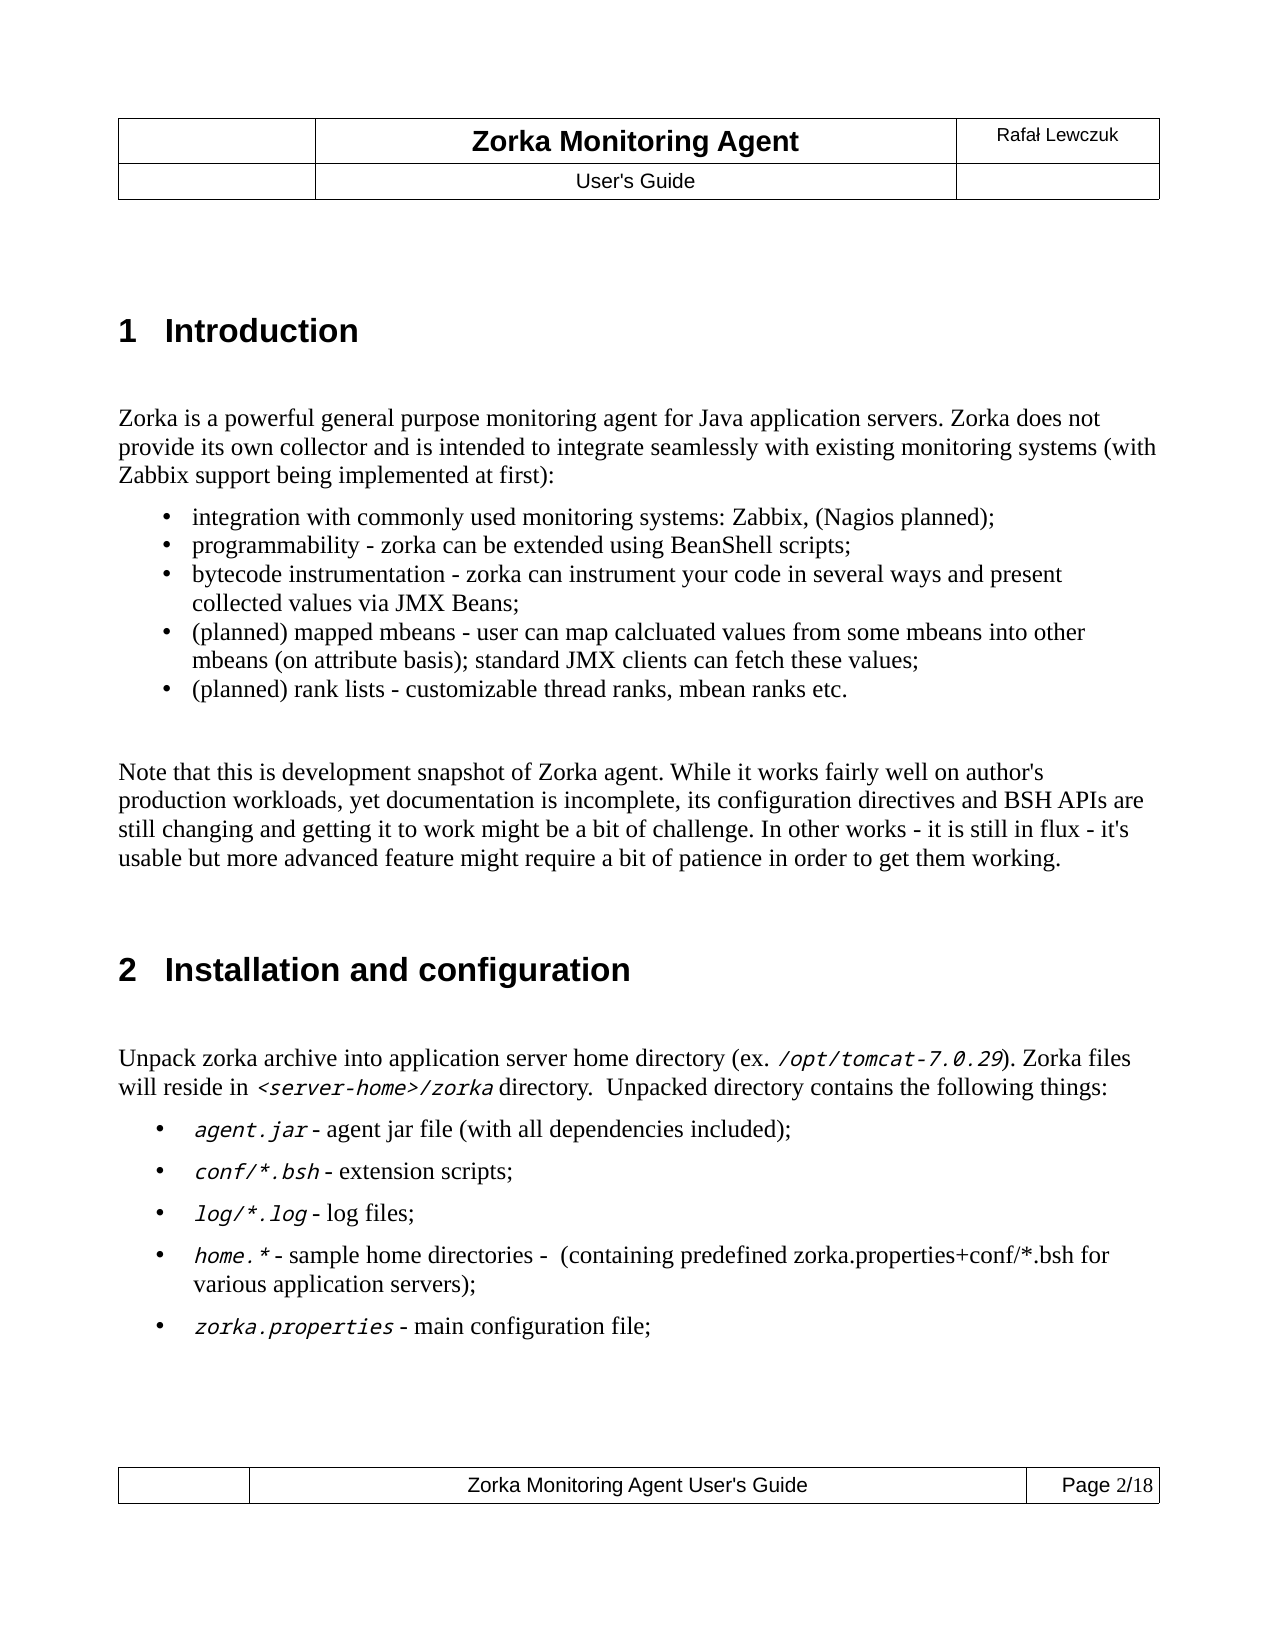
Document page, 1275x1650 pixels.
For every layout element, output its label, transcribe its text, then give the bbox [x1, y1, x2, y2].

list agent.jar - agent jar file (with all dependencies included); [156, 1114, 1157, 1144]
list integration with commonly used monitoring systems: Zabbix, (Nagios planned); [162, 502, 1157, 531]
subtitle Installation and configuration [118, 951, 1157, 989]
list bytecode instrumentation - zorka can instrument your code in several ways and present collected values via JMX Beans; [162, 559, 1157, 617]
text Zorka is a powerful general purpose monitoring agent for Java application servers. Zorka does not provide its own collector and is intended to integrate seamlessly with existing monitoring systems (with Zabbix support being implemented at first): [118, 403, 1157, 489]
list log/*.log - log files; [156, 1198, 1157, 1228]
text Note that this is development snapshot of Zorka agent. While it works fairly well on author's production workloads, yet documentation is incomplete, its configuration directives and BSH APIs are still changing and getting it to work might be a bit of challenge. In other works - it is still in flux - it's usable but more advanced feature might require a bit of patience in order to get them working. [118, 757, 1157, 872]
list home.* - sample home directories - (containing predefined zorka.properties+conf/*.bsh for various application servers); [156, 1240, 1157, 1298]
list conf/*.bsh - extension scripts; [156, 1156, 1157, 1186]
list (planned) rank lists - customizable thread ranks, mbean ranks etc. [162, 674, 1157, 703]
subtitle Introduction [118, 311, 1157, 349]
list (planned) mapped mbeans - user can map calcluated values from some mbeans into other mbeans (on attribute basis); standard JMX clients can fetch these values; [162, 617, 1157, 674]
list zorka.properties - main configuration file; [156, 1311, 1157, 1340]
text Unpack zorka archive into application server home directory (ex. /opt/tomcat-7.0.29). Zorka files will reside in <server-home>/zorka directory. Unpacked directory contains the following things: [118, 1043, 1157, 1102]
list programmability - zorka can be extended using BeanShell scripts; [162, 531, 1157, 559]
